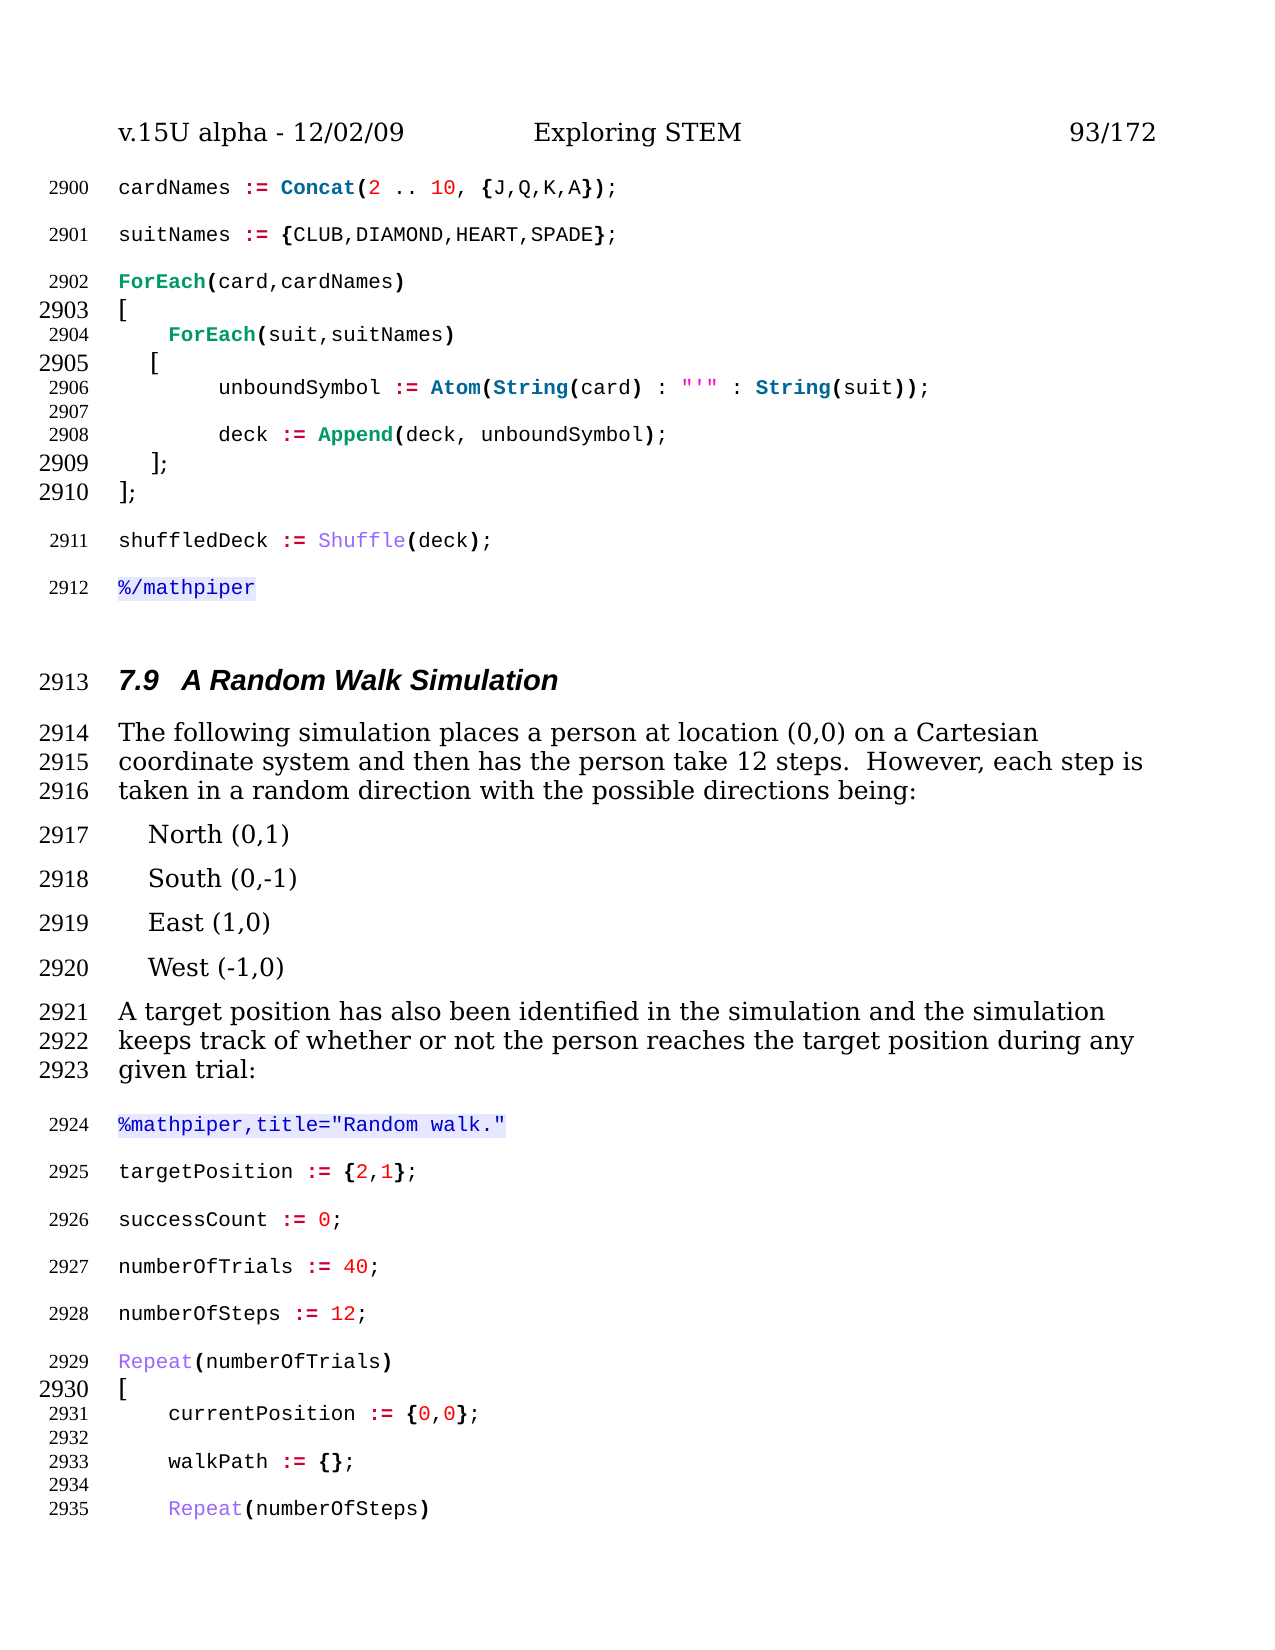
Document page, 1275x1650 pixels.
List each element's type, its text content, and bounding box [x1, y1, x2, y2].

text A target position has also been identified in the simulation and the simulation keeps track of whether or not the person reaches the target position during any given trial: [118, 997, 1157, 1084]
text targetPosition := {2,1}; [118, 1161, 1157, 1185]
text suitNames := {CLUB,DIAMOND,HEART,SPADE}; [118, 224, 1157, 248]
text Repeat(numberOfTrials) [118, 1351, 1157, 1374]
text East (1,0) [148, 909, 1157, 938]
text West (-1,0) [148, 953, 1157, 982]
text successCount := 0; [118, 1209, 1157, 1232]
text The following simulation places a person at location (0,0) on a Cartesian coordinate system and then has the person take 12 steps. However, each step is taken in a random direction with the possible directions being: [118, 718, 1157, 805]
text %/mathpiper [118, 577, 1157, 601]
text numberOfTrials := 40; [118, 1256, 1157, 1280]
text ForEach(suit,suitNames) [118, 324, 1157, 348]
text walkPath := {}; [118, 1451, 1157, 1474]
text South (0,-1) [148, 864, 1157, 894]
text North (0,1) [148, 820, 1157, 849]
text %mathpiper,title="Random walk." [118, 1114, 1157, 1138]
text [ [118, 1374, 1157, 1403]
text [ [118, 348, 1157, 377]
text ]; [118, 448, 1157, 477]
text cardNames := Concat(2 .. 10, {J,Q,K,A}); [118, 177, 1157, 200]
subtitle A Random Walk Simulation [118, 663, 1157, 697]
text ]; [118, 477, 1157, 506]
text deck := Append(deck, unboundSymbol); [118, 424, 1157, 448]
text Repeat(numberOfSteps) [118, 1498, 1157, 1522]
text shuffledDeck := Shuffle(deck); [118, 530, 1157, 553]
text [ [118, 295, 1157, 324]
text ForEach(card,cardNames) [118, 271, 1157, 295]
text currentPosition := {0,0}; [118, 1403, 1157, 1427]
text numberOfSteps := 12; [118, 1303, 1157, 1327]
text unboundSymbol := Atom(String(card) : "'" : String(suit)); [118, 377, 1157, 401]
